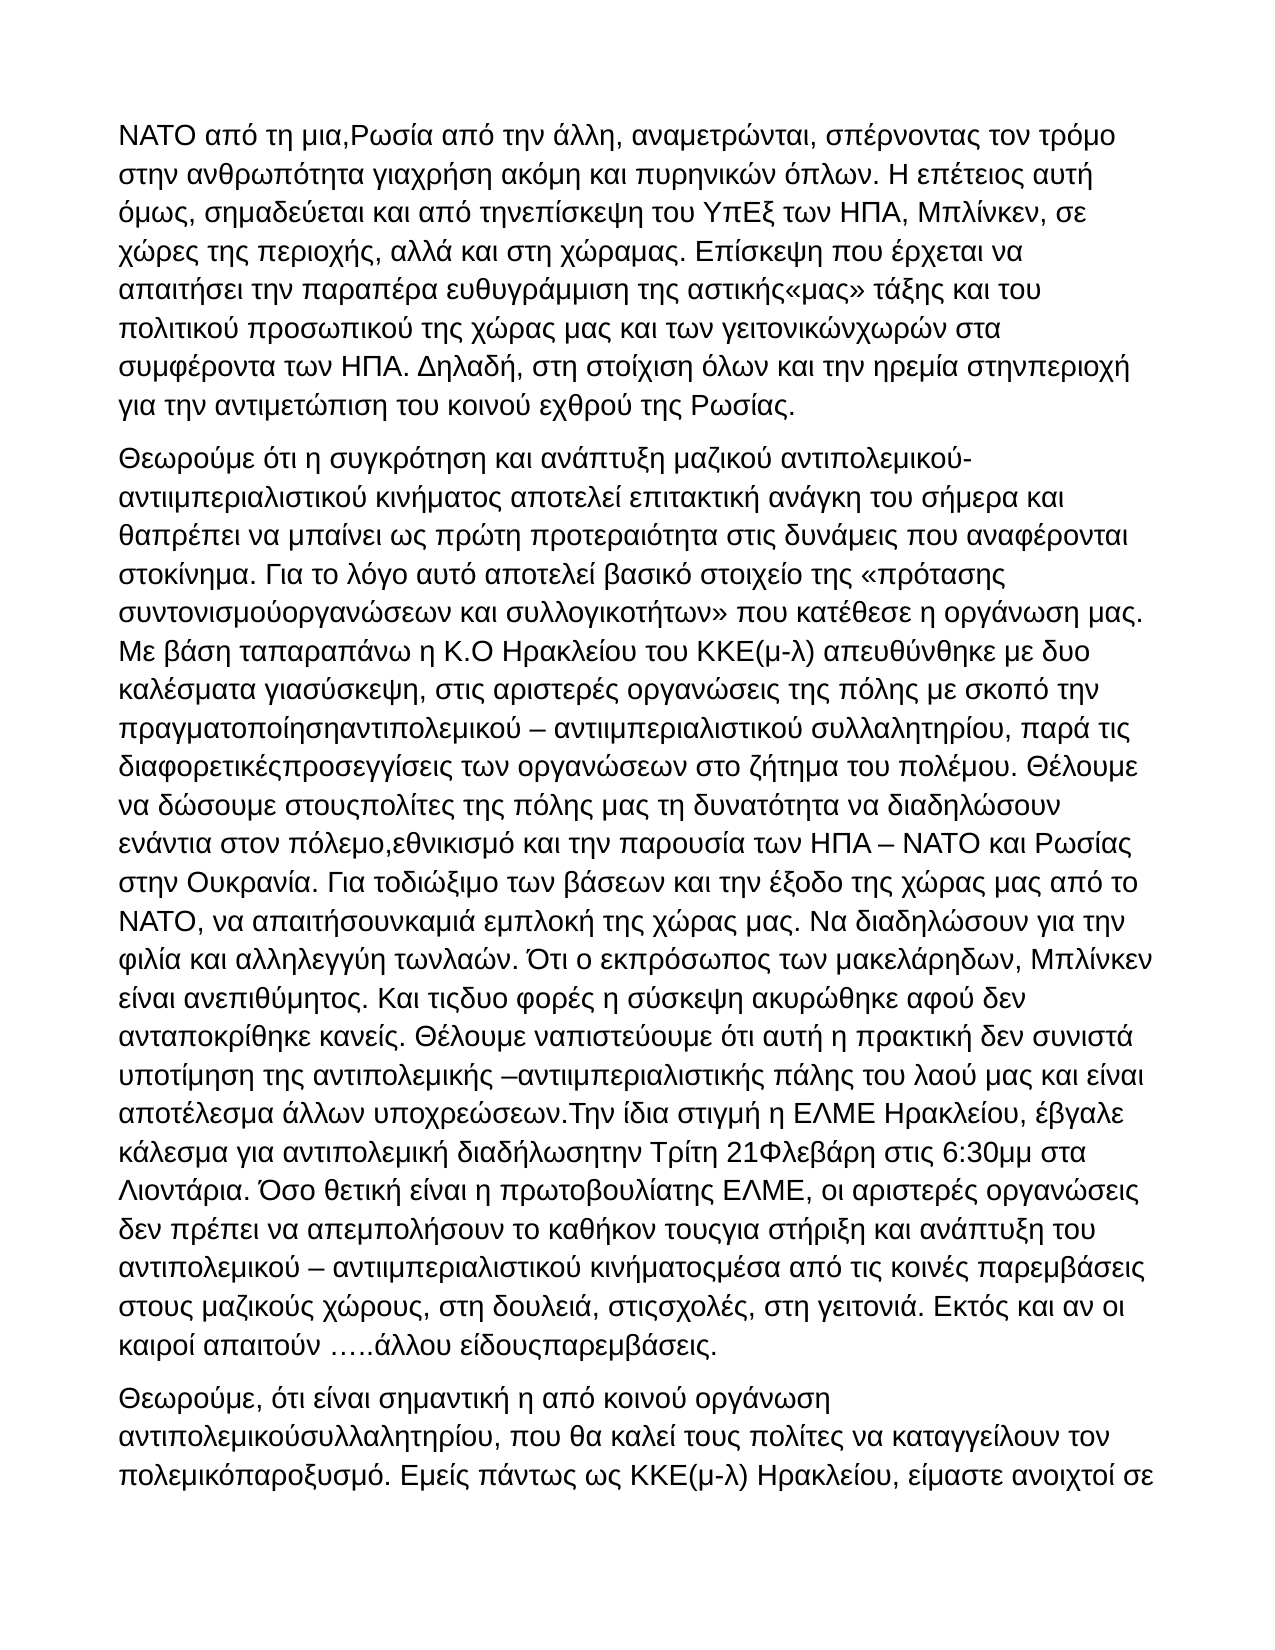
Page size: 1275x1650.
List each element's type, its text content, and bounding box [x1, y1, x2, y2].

text Θεωρούμε ότι η συγκρότηση και ανάπτυξη μαζικού αντιπολεμικού-αντιιμπεριαλιστικού κινήματος αποτελεί επιτακτική ανάγκη του σήμερα και θαπρέπει να μπαίνει ως πρώτη προτεραιότητα στις δυνάμεις που αναφέρονται στοκίνημα. Για το λόγο αυτό αποτελεί βασικό στοιχείο της «πρότασης συντονισμούοργανώσεων και συλλογικοτήτων» που κατέθεσε η οργάνωση μας. Με βάση ταπαραπάνω η Κ.Ο Ηρακλείου του ΚΚΕ(μ-λ) απευθύνθηκε με δυο καλέσματα γιασύσκεψη, στις αριστερές οργανώσεις της πόλης με σκοπό την πραγματοποίησηαντιπολεμικού – αντιιμπεριαλιστικού συλλαλητηρίου, παρά τις διαφορετικέςπροσεγγίσεις των οργανώσεων στο ζήτημα του πολέμου. Θέλουμε να δώσουμε στουςπολίτες της πόλης μας τη δυνατότητα να διαδηλώσουν ενάντια στον πόλεμο,εθνικισμό και την παρουσία των ΗΠΑ – ΝΑΤΟ και Ρωσίας στην Ουκρανία. Για τοδιώξιμο των βάσεων και την έξοδο της χώρας μας από το ΝΑΤΟ, να απαιτήσουνκαμιά εμπλοκή της χώρας μας. Να διαδηλώσουν για την φιλία και αλληλεγγύη τωνλαών. Ότι ο εκπρόσωπος των μακελάρηδων, Μπλίνκεν είναι ανεπιθύμητος. Και τιςδυο φορές η σύσκεψη ακυρώθηκε αφού δεν ανταποκρίθηκε κανείς. Θέλουμε ναπιστεύουμε ότι αυτή η πρακτική δεν συνιστά υποτίμηση της αντιπολεμικής –αντιιμπεριαλιστικής πάλης του λαού μας και είναι αποτέλεσμα άλλων υποχρεώσεων.Την ίδια στιγμή η ΕΛΜΕ Ηρακλείου, έβγαλε κάλεσμα για αντιπολεμική διαδήλωσητην Τρίτη 21Φλεβάρη στις 6:30μμ στα Λιοντάρια. Όσο θετική είναι η πρωτοβουλίατης ΕΛΜΕ, οι αριστερές οργανώσεις δεν πρέπει να απεμπολήσουν το καθήκον τουςγια στήριξη και ανάπτυξη του αντιπολεμικού – αντιιμπεριαλιστικού κινήματοςμέσα από τις κοινές παρεμβάσεις στους μαζικούς χώρους, στη δουλειά, στιςσχολές, στη γειτονιά. Εκτός και αν οι καιροί απαιτούν …..άλλου είδουςπαρεμβάσεις. [118, 441, 1157, 1361]
text ΝΑΤΟ από τη μια,Ρωσία από την άλλη, αναμετρώνται, σπέρνοντας τον τρόμο στην ανθρωπότητα γιαχρήση ακόμη και πυρηνικών όπλων. Η επέτειος αυτή όμως, σημαδεύεται και από τηνεπίσκεψη του ΥπΕξ των ΗΠΑ, Μπλίνκεν, σε χώρες της περιοχής, αλλά και στη χώραμας. Επίσκεψη που έρχεται να απαιτήσει την παραπέρα ευθυγράμμιση της αστικής«μας» τάξης και του πολιτικού προσωπικού της χώρας μας και των γειτονικώνχωρών στα συμφέροντα των ΗΠΑ. Δηλαδή, στη στοίχιση όλων και την ηρεμία στηνπεριοχή για την αντιμετώπιση του κοινού εχθρού της Ρωσίας. [118, 118, 1157, 421]
text Θεωρούμε, ότι είναι σημαντική η από κοινού οργάνωση αντιπολεμικούσυλλαλητηρίου, που θα καλεί τους πολίτες να καταγγείλουν τον πολεμικόπαροξυσμό. Εμείς πάντως ως ΚΚΕ(μ-λ) Ηρακλείου, είμαστε ανοιχτοί σε [118, 1381, 1157, 1491]
